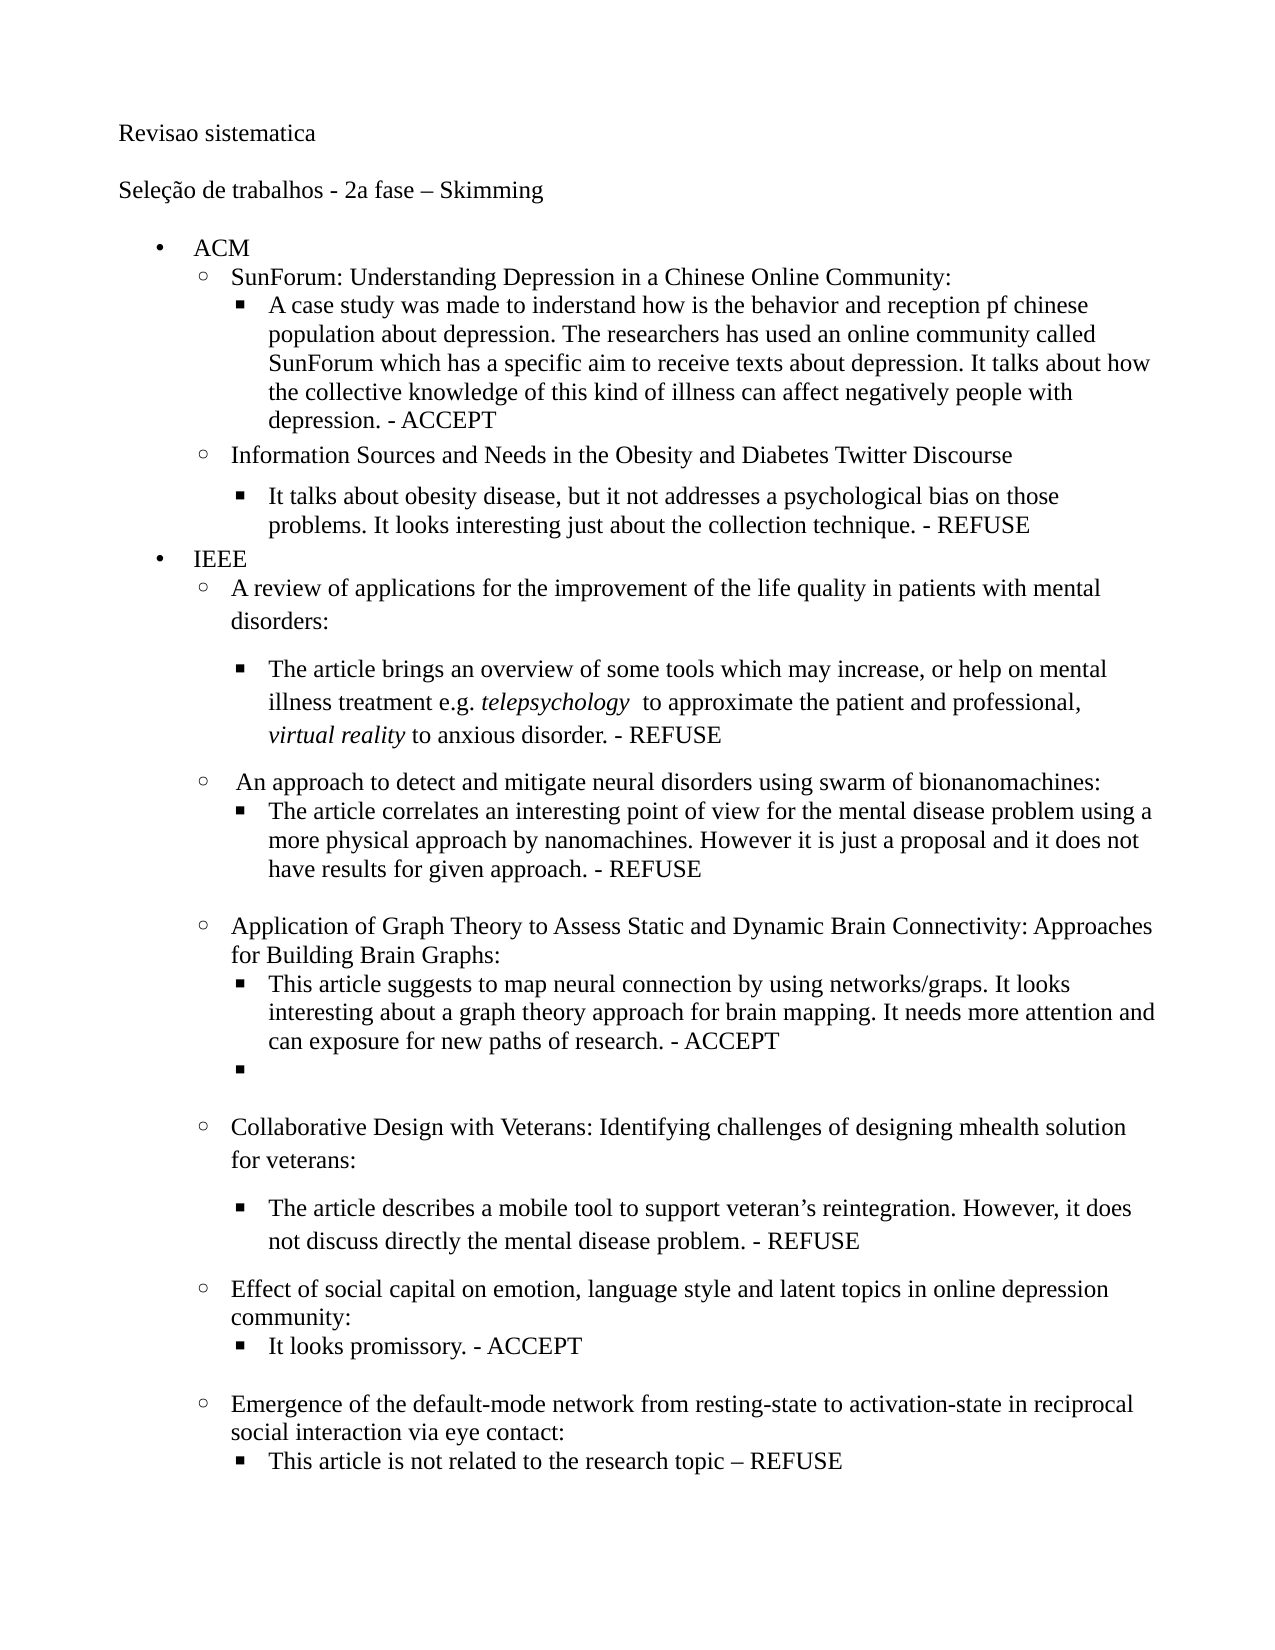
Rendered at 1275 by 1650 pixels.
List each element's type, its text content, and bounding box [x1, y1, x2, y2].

list The article brings an overview of some tools which may increase, or help on mental illness treatment e.g. telepsychology to approximate the patient and professional, virtual reality to anxious disorder. - REFUSE [231, 654, 1157, 748]
list The article describes a mobile tool to support veteran’s reintegration. However, it does not discuss directly the mental disease problem. - REFUSE [231, 1193, 1157, 1255]
list The article correlates an interesting point of view for the mental disease problem using a more physical approach by nanomachines. However it is just a proposal and it does not have results for given approach. - REFUSE [231, 796, 1157, 882]
list SunForum: Understanding Depression in a Chinese Online Community: [193, 262, 1157, 291]
list This article suggests to map neural connection by using networks/graps. It looks interesting about a graph theory approach for brain mapping. It needs more attention and can exposure for new paths of research. - ACCEPT [231, 969, 1157, 1055]
list This article is not related to the research topic – REFUSE [231, 1446, 1157, 1475]
list Application of Graph Theory to Assess Static and Dynamic Brain Connectivity: Approaches for Building Brain Graphs: [193, 911, 1157, 969]
text Seleção de trabalhos - 2a fase – Skimming [118, 176, 1157, 204]
list It looks promissory. - ACCEPT [231, 1331, 1157, 1360]
list An approach to detect and mitigate neural disorders using swarm of bionanomachines: [193, 767, 1157, 796]
list Emergence of the default-mode network from resting-state to activation-state in reciprocal social interaction via eye contact: [193, 1389, 1157, 1446]
list IEEE [156, 544, 1157, 573]
list Collaborative Design with Veterans: Identifying challenges of designing mhealth solution for veterans: [193, 1112, 1157, 1174]
list A case study was made to inderstand how is the behavior and reception pf chinese population about depression. The researchers has used an online community called SunForum which has a specific aim to receive texts about depression. It talks about how the collective knowledge of this kind of illness can affect negatively people with depression. - ACCEPT [231, 291, 1157, 434]
list Information Sources and Needs in the Obesity and Diabetes Twitter Discourse [193, 440, 1157, 469]
list A review of applications for the improvement of the life quality in patients with mental disorders: [193, 573, 1157, 635]
list It talks about obesity disease, but it not addresses a psychological bias on those problems. It looks interesting just about the collection technique. - REFUSE [231, 481, 1157, 538]
text Revisao sistematica [118, 118, 1157, 147]
list Effect of social capital on emotion, language style and latent topics in online depression community: [193, 1274, 1157, 1331]
list ACM [156, 233, 1157, 262]
